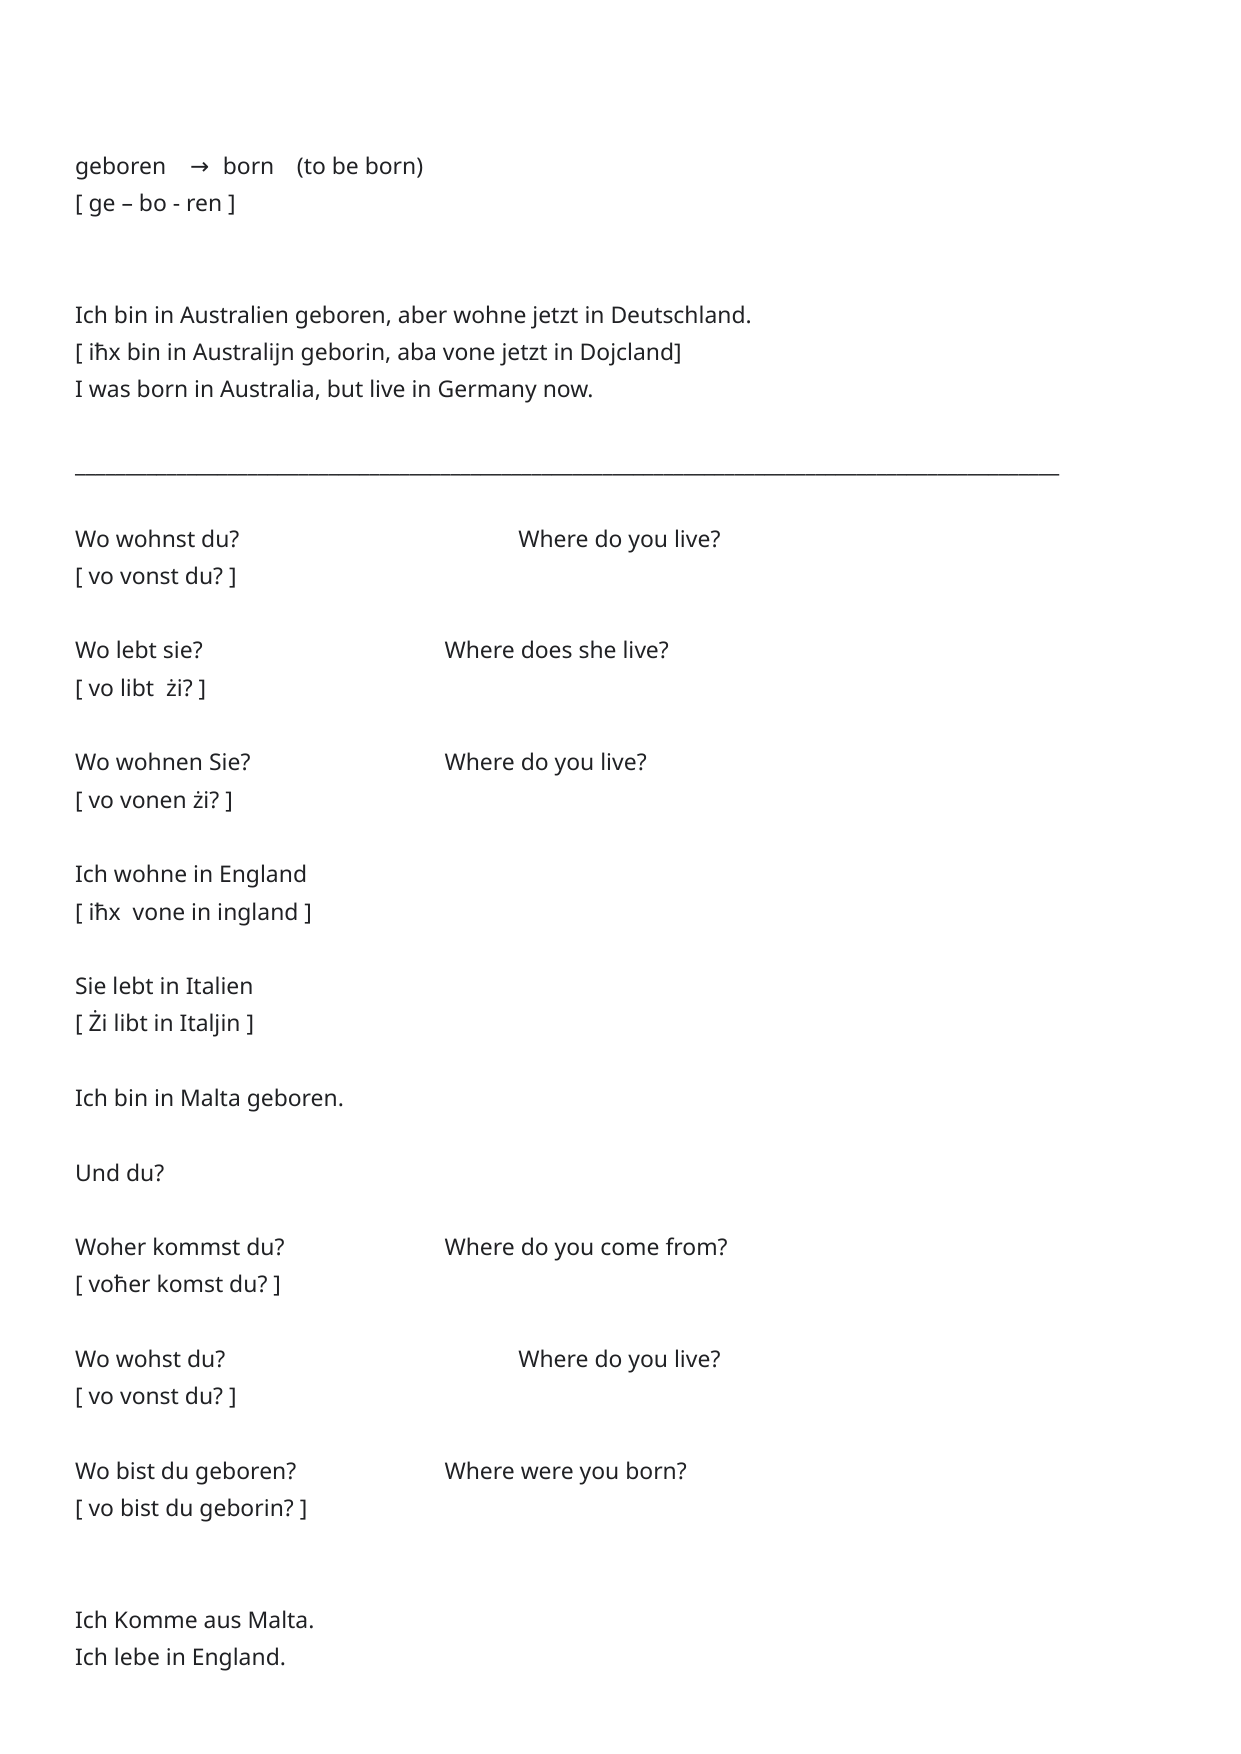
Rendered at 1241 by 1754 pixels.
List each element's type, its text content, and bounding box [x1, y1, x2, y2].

text _________________________________________________________________________________________________ [75, 448, 1165, 479]
text [ vo bist du geborin? ] [75, 1492, 1165, 1523]
text Ich Komme aus Malta. [75, 1604, 1165, 1635]
text [ vo libt żi? ] [75, 672, 1165, 703]
text [ iħx bin in Australijn geborin, aba vone jetzt in Dojcland] [75, 336, 1165, 367]
text Wo lebt sie? Where does she live? [75, 634, 1165, 666]
text I was born in Australia, but live in Germany now. [75, 373, 1165, 404]
text Ich wohne in England [75, 858, 1165, 889]
text [ Żi libt in Italjin ] [75, 1007, 1165, 1038]
text geboren → born (to be born) [75, 149, 1165, 181]
text Sie lebt in Italien [75, 970, 1165, 1001]
text [ ge – bo - ren ] [75, 187, 1165, 218]
text Wo wohst du? Where do you live? [75, 1343, 1165, 1374]
text Woher kommst du? Where do you come from? [75, 1231, 1165, 1262]
text [ iħx vone in ingland ] [75, 895, 1165, 927]
text Wo wohnst du? Where do you live? [75, 522, 1165, 554]
text [ vo vonst du? ] [75, 1380, 1165, 1411]
text Und du? [75, 1156, 1165, 1188]
text Wo bist du geboren? Where were you born? [75, 1455, 1165, 1486]
text Ich lebe in England. [75, 1641, 1165, 1672]
text [ vo vonst du? ] [75, 560, 1165, 591]
text [ vo vonen żi? ] [75, 783, 1165, 815]
text Wo wohnen Sie? Where do you live? [75, 746, 1165, 777]
text Ich bin in Australien geboren, aber wohne jetzt in Deutschland. [75, 299, 1165, 330]
text Ich bin in Malta geboren. [75, 1082, 1165, 1113]
text [ voħer komst du? ] [75, 1268, 1165, 1299]
